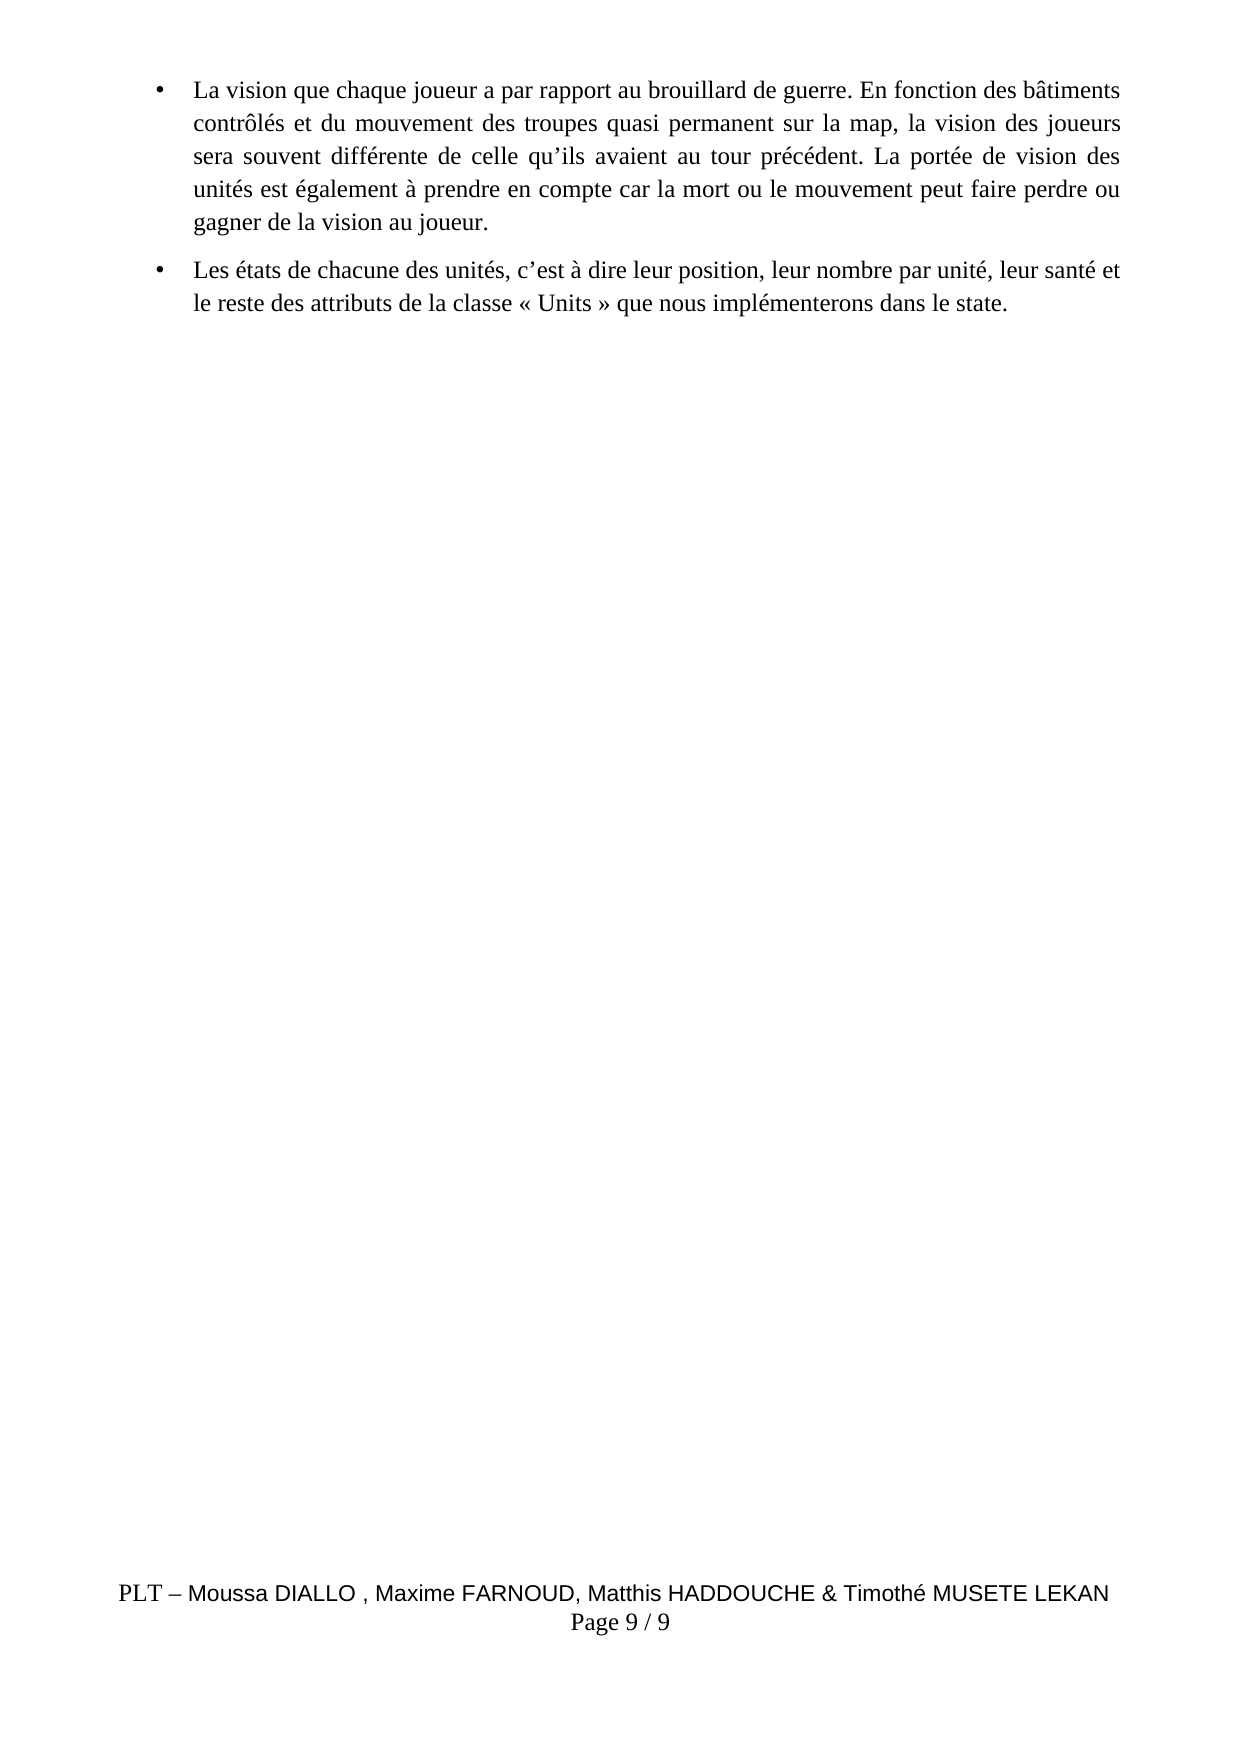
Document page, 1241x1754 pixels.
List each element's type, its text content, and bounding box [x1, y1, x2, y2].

list Les états de chacune des unités, c’est à dire leur position, leur nombre par unité, leur santé et le reste des attributs de la classe « Units » que nous implémenterons dans le state. [156, 255, 1122, 316]
list La vision que chaque joueur a par rapport au brouillard de guerre. En fonction des bâtiments contrôlés et du mouvement des troupes quasi permanent sur la map, la vision des joueurs sera souvent différente de celle qu’ils avaient au tour précédent. La portée de vision des unités est également à prendre en compte car la mort ou le mouvement peut faire perdre ou gagner de la vision au joueur. [156, 75, 1122, 236]
